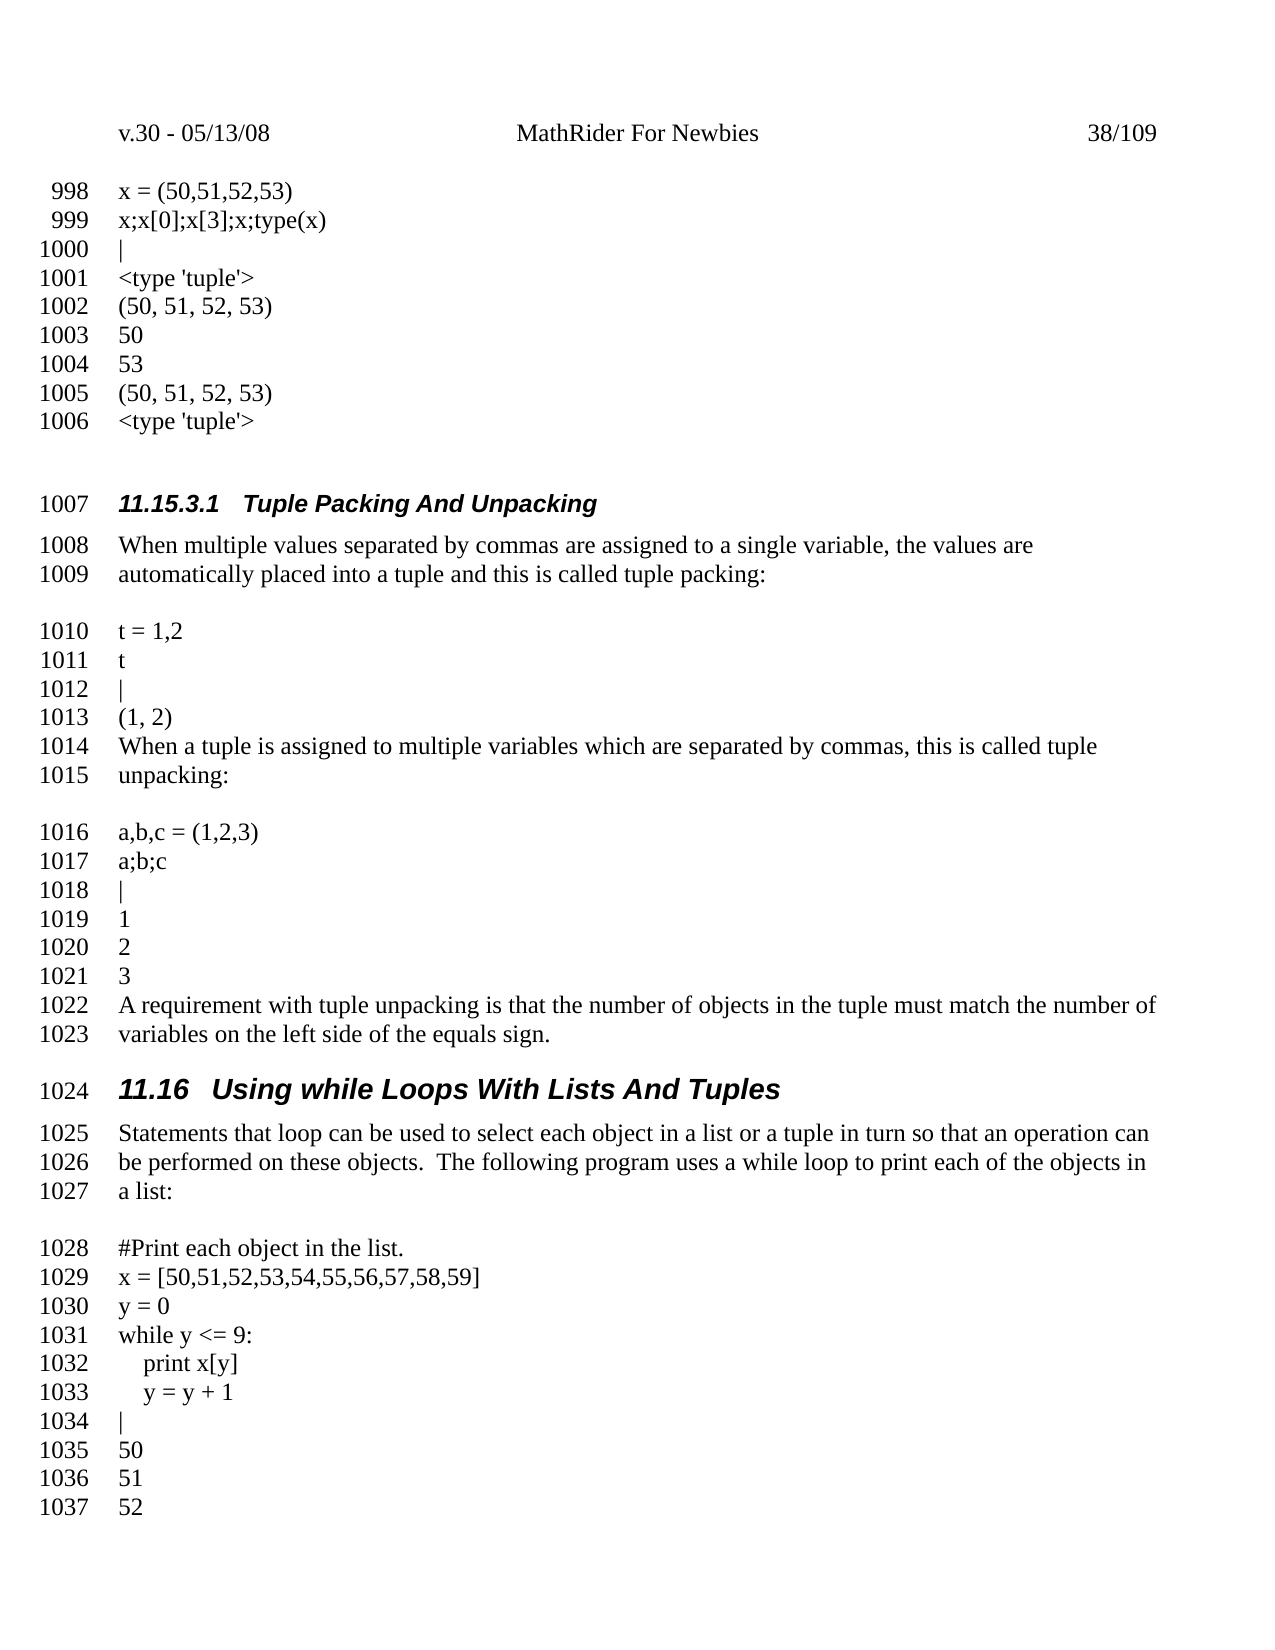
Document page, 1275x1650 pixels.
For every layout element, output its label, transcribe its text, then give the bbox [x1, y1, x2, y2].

subtitle Tuple Packing And Unpacking [118, 489, 1157, 517]
text When a tuple is assigned to multiple variables which are separated by commas, this is called tuple unpacking: [118, 731, 1157, 789]
text <type 'tuple'> [118, 263, 1157, 291]
text | [118, 234, 1157, 263]
text 51 [118, 1463, 1157, 1492]
text t = 1,2 [118, 616, 1157, 645]
text | [118, 674, 1157, 702]
subtitle Using while Loops With Lists And Tuples [118, 1072, 1157, 1106]
text | [118, 1406, 1157, 1435]
text while y <= 9: [118, 1320, 1157, 1348]
text Statements that loop can be used to select each object in a list or a tuple in turn so that an operation can be performed on these objects. The following program uses a while loop to print each of the objects in a list: [118, 1118, 1157, 1205]
text x = (50,51,52,53) [118, 176, 1157, 205]
text 53 [118, 349, 1157, 378]
text (50, 51, 52, 53) [118, 291, 1157, 320]
text 52 [118, 1492, 1157, 1521]
text 3 [118, 961, 1157, 990]
text <type 'tuple'> [118, 406, 1157, 435]
text y = 0 [118, 1291, 1157, 1320]
text (50, 51, 52, 53) [118, 378, 1157, 406]
text t [118, 645, 1157, 674]
text 1 [118, 904, 1157, 932]
text 50 [118, 320, 1157, 349]
text print x[y] [118, 1348, 1157, 1377]
text 50 [118, 1435, 1157, 1463]
text | [118, 875, 1157, 904]
text (1, 2) [118, 702, 1157, 731]
text x;x[0];x[3];x;type(x) [118, 205, 1157, 234]
text 2 [118, 932, 1157, 961]
text y = y + 1 [118, 1377, 1157, 1406]
text #Print each object in the list. [118, 1233, 1157, 1262]
text a;b;c [118, 846, 1157, 875]
text A requirement with tuple unpacking is that the number of objects in the tuple must match the number of variables on the left side of the equals sign. [118, 990, 1157, 1047]
text x = [50,51,52,53,54,55,56,57,58,59] [118, 1262, 1157, 1291]
text When multiple values separated by commas are assigned to a single variable, the values are automatically placed into a tuple and this is called tuple packing: [118, 530, 1157, 587]
text a,b,c = (1,2,3) [118, 817, 1157, 846]
